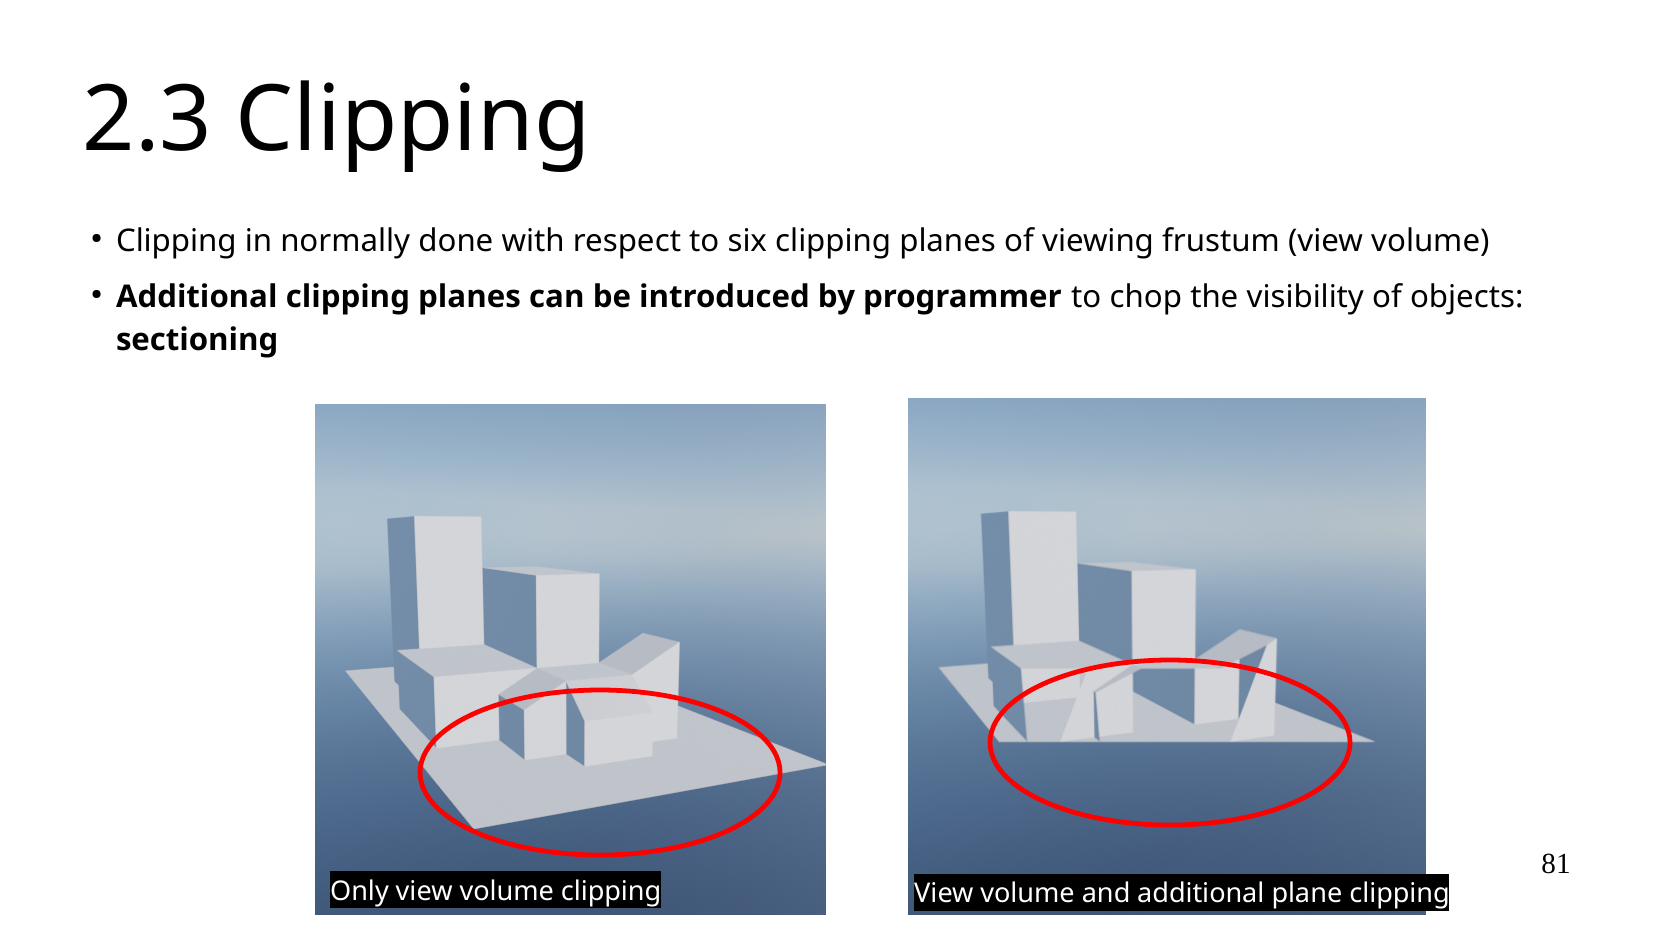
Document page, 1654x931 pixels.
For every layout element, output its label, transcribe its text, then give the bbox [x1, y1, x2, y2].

picture [315, 404, 826, 916]
text_box [990, 660, 1351, 826]
text_box Only view volume clipping [315, 864, 602, 913]
text_box View volume and additional plane clipping [899, 866, 1346, 916]
title 2.3 Clipping [82, 37, 1571, 193]
picture [908, 398, 1426, 916]
text_box [420, 690, 781, 856]
list Clipping in normally done with respect to six clipping planes of viewing frustum (view volume) Additional clipping planes can be introduced by programmer to chop the visibility of objects: sectioning [82, 217, 1571, 361]
